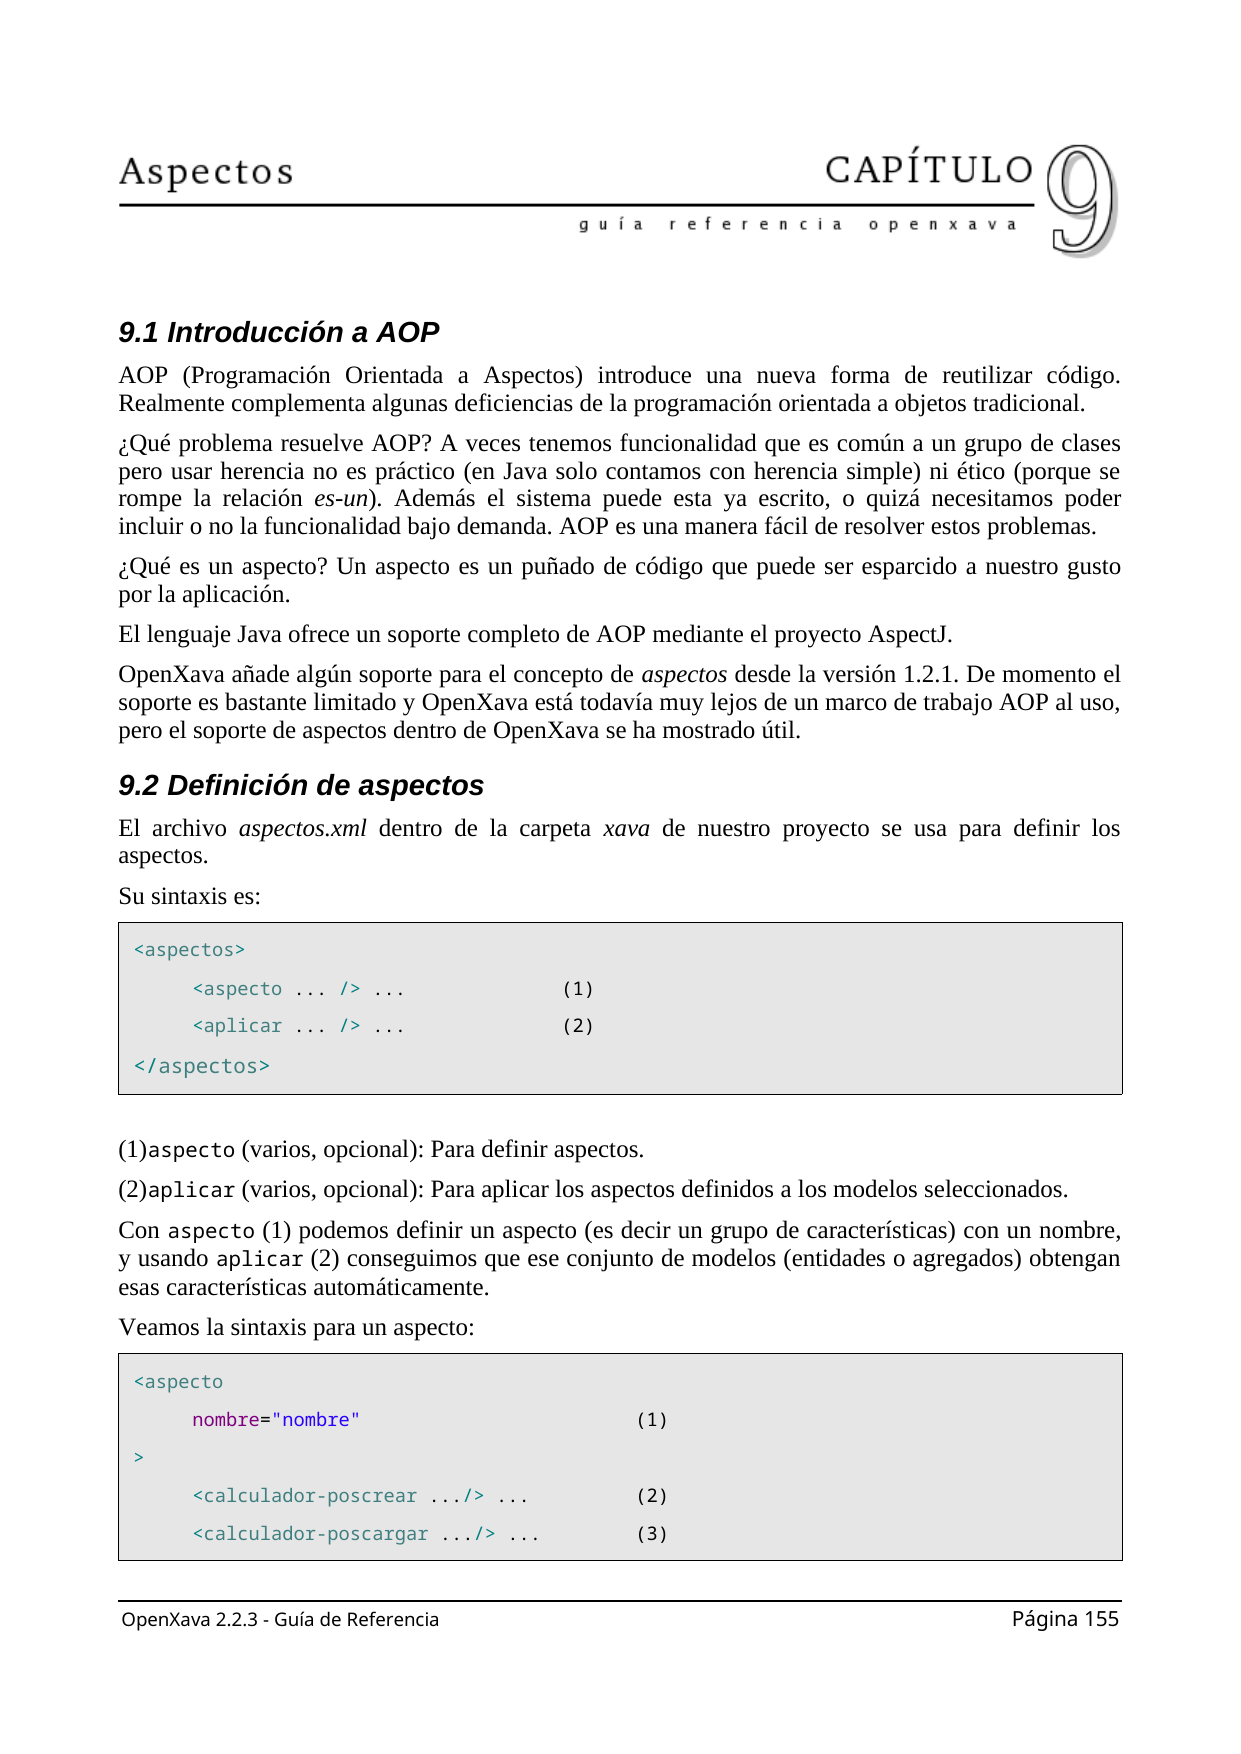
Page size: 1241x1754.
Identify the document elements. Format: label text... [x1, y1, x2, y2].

text <calculador-poscargar .../> ... (3) [119, 1505, 1122, 1560]
text Veamos la sintaxis para un aspecto: [118, 1313, 1122, 1341]
text ¿Qué es un aspecto? Un aspecto es un puñado de código que puede ser esparcido a nuestro gusto por la aplicación. [118, 552, 1122, 608]
text <aspecto ... /> ... (1) [119, 960, 1122, 998]
text Su sintaxis es: [118, 882, 1122, 909]
text <calculador-poscrear .../> ... (2) [119, 1467, 1122, 1505]
list aplicar (varios, opcional): Para aplicar los aspectos definidos a los modelos seleccionados. [118, 1176, 1122, 1204]
text <aspecto [119, 1354, 1122, 1391]
text nombre="nombre" (1) [119, 1391, 1122, 1429]
subtitle Introducción a AOP [118, 316, 1122, 349]
subtitle Aspectos [118, 287, 1122, 291]
text El lenguaje Java ofrece un soporte completo de AOP mediante el proyecto AspectJ. [118, 620, 1122, 648]
text > [119, 1429, 1122, 1467]
list aspecto (varios, opcional): Para definir aspectos. [118, 1135, 1122, 1163]
text </aspectos> [119, 1036, 1122, 1094]
text OpenXava añade algún soporte para el concepto de aspectos desde la versión 1.2.1. De momento el soporte es bastante limitado y OpenXava está todavía muy lejos de un marco de trabajo AOP al uso, pero el soporte de aspectos dentro de OpenXava se ha mostrado útil. [118, 661, 1122, 744]
text Con aspecto (1) podemos definir un aspecto (es decir un grupo de características) con un nombre, y usando aplicar (2) conseguimos que ese conjunto de modelos (entidades o agregados) obtengan esas características automáticamente. [118, 1216, 1122, 1300]
text ¿Qué problema resuelve AOP? A veces tenemos funcionalidad que es común a un grupo de clases pero usar herencia no es práctico (en Java solo contamos con herencia simple) ni ético (porque se rompe la relación es-un). Además el sistema puede esta ya escrito, o quizá necesitamos poder incluir o no la funcionalidad bajo demanda. AOP es una manera fácil de resolver estos problemas. [118, 429, 1122, 540]
subtitle Definición de aspectos [118, 769, 1122, 801]
text AOP (Programación Orientada a Aspectos) introduce una nueva forma de reutilizar código. Realmente complementa algunas deficiencias de la programación orientada a objetos tradicional. [118, 361, 1122, 417]
text <aspectos> [119, 923, 1122, 960]
text El archivo aspectos.xml dentro de la carpeta xava de nuestro proyecto se usa para definir los aspectos. [118, 814, 1122, 869]
text <aplicar ... /> ... (2) [119, 998, 1122, 1036]
picture [119, 118, 1124, 287]
